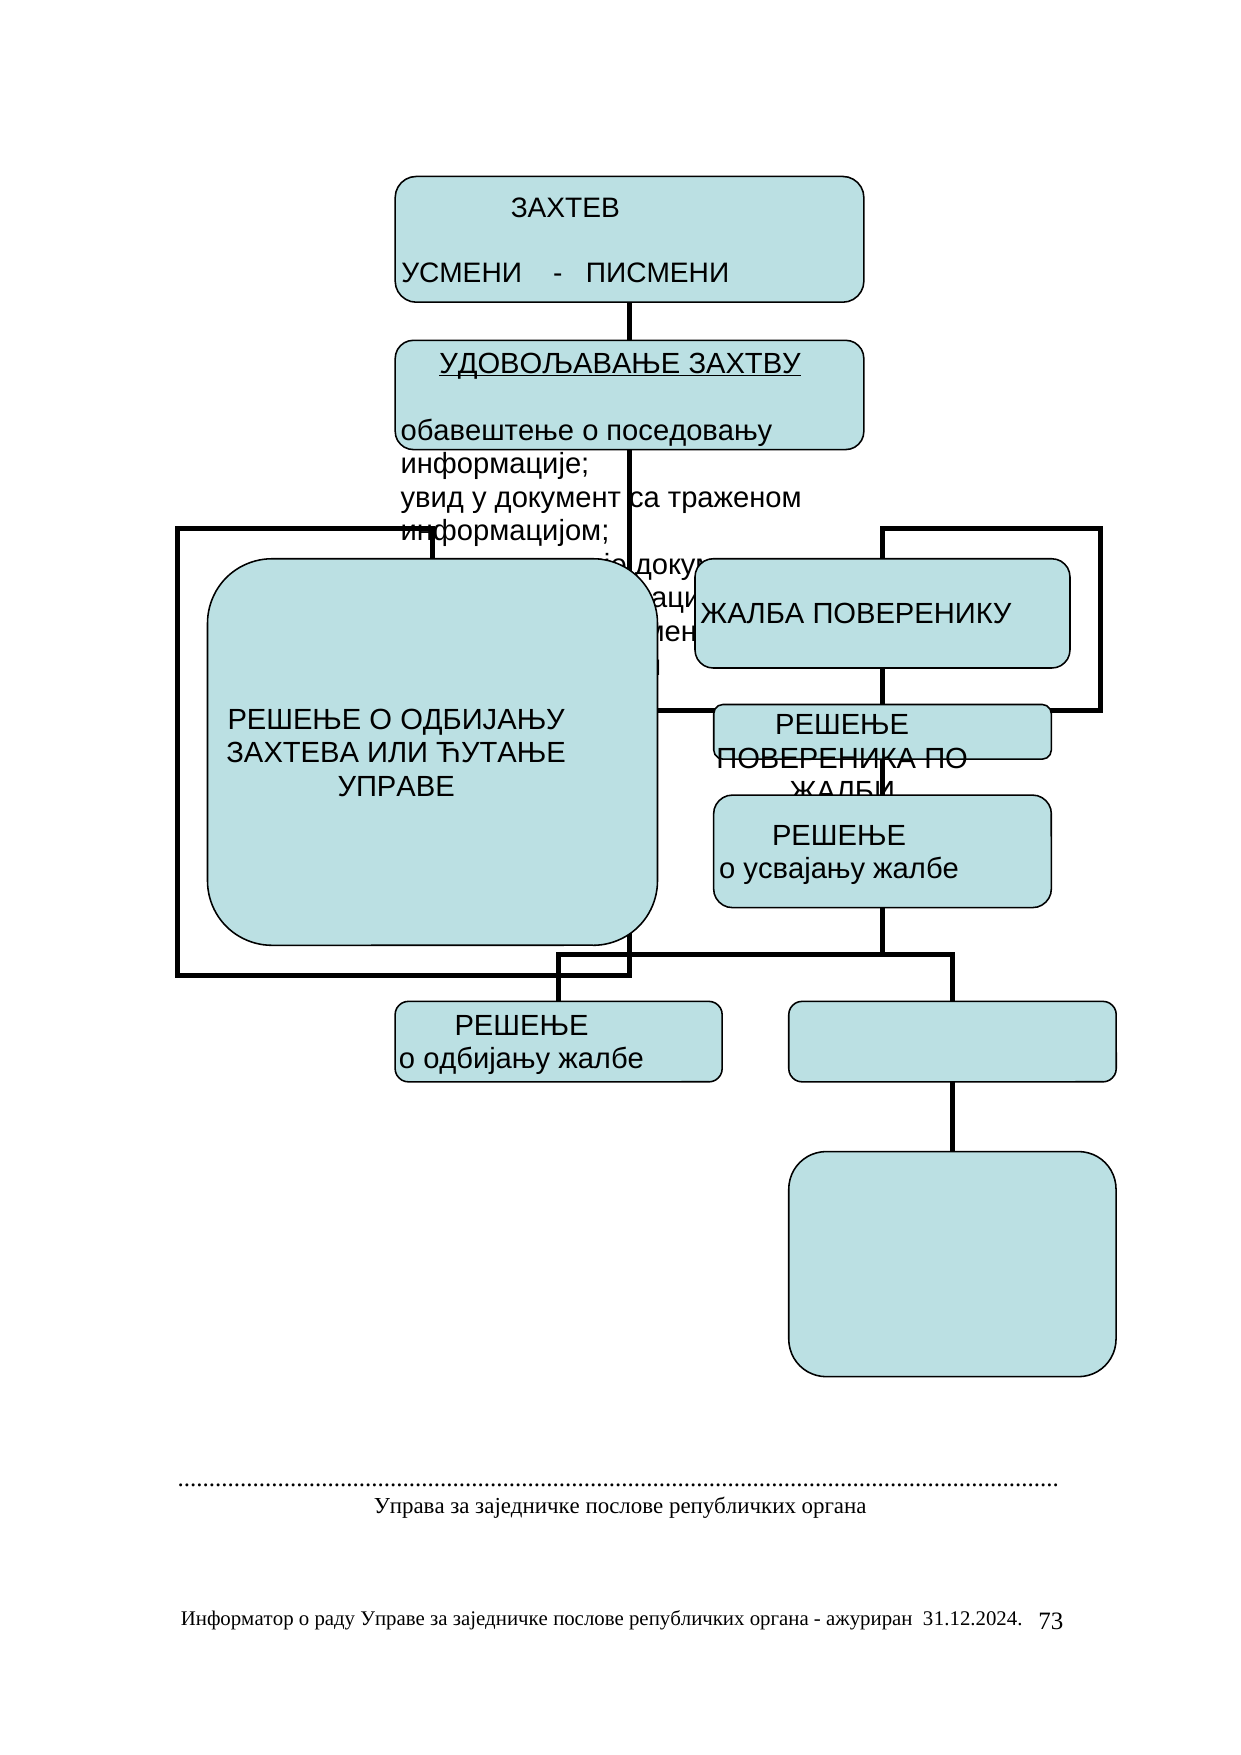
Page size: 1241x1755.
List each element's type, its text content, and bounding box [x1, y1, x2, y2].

text ............................................................................................................................................. [177, 1463, 1063, 1492]
text Управа за заједничке послове републичких органа [177, 1492, 1063, 1518]
